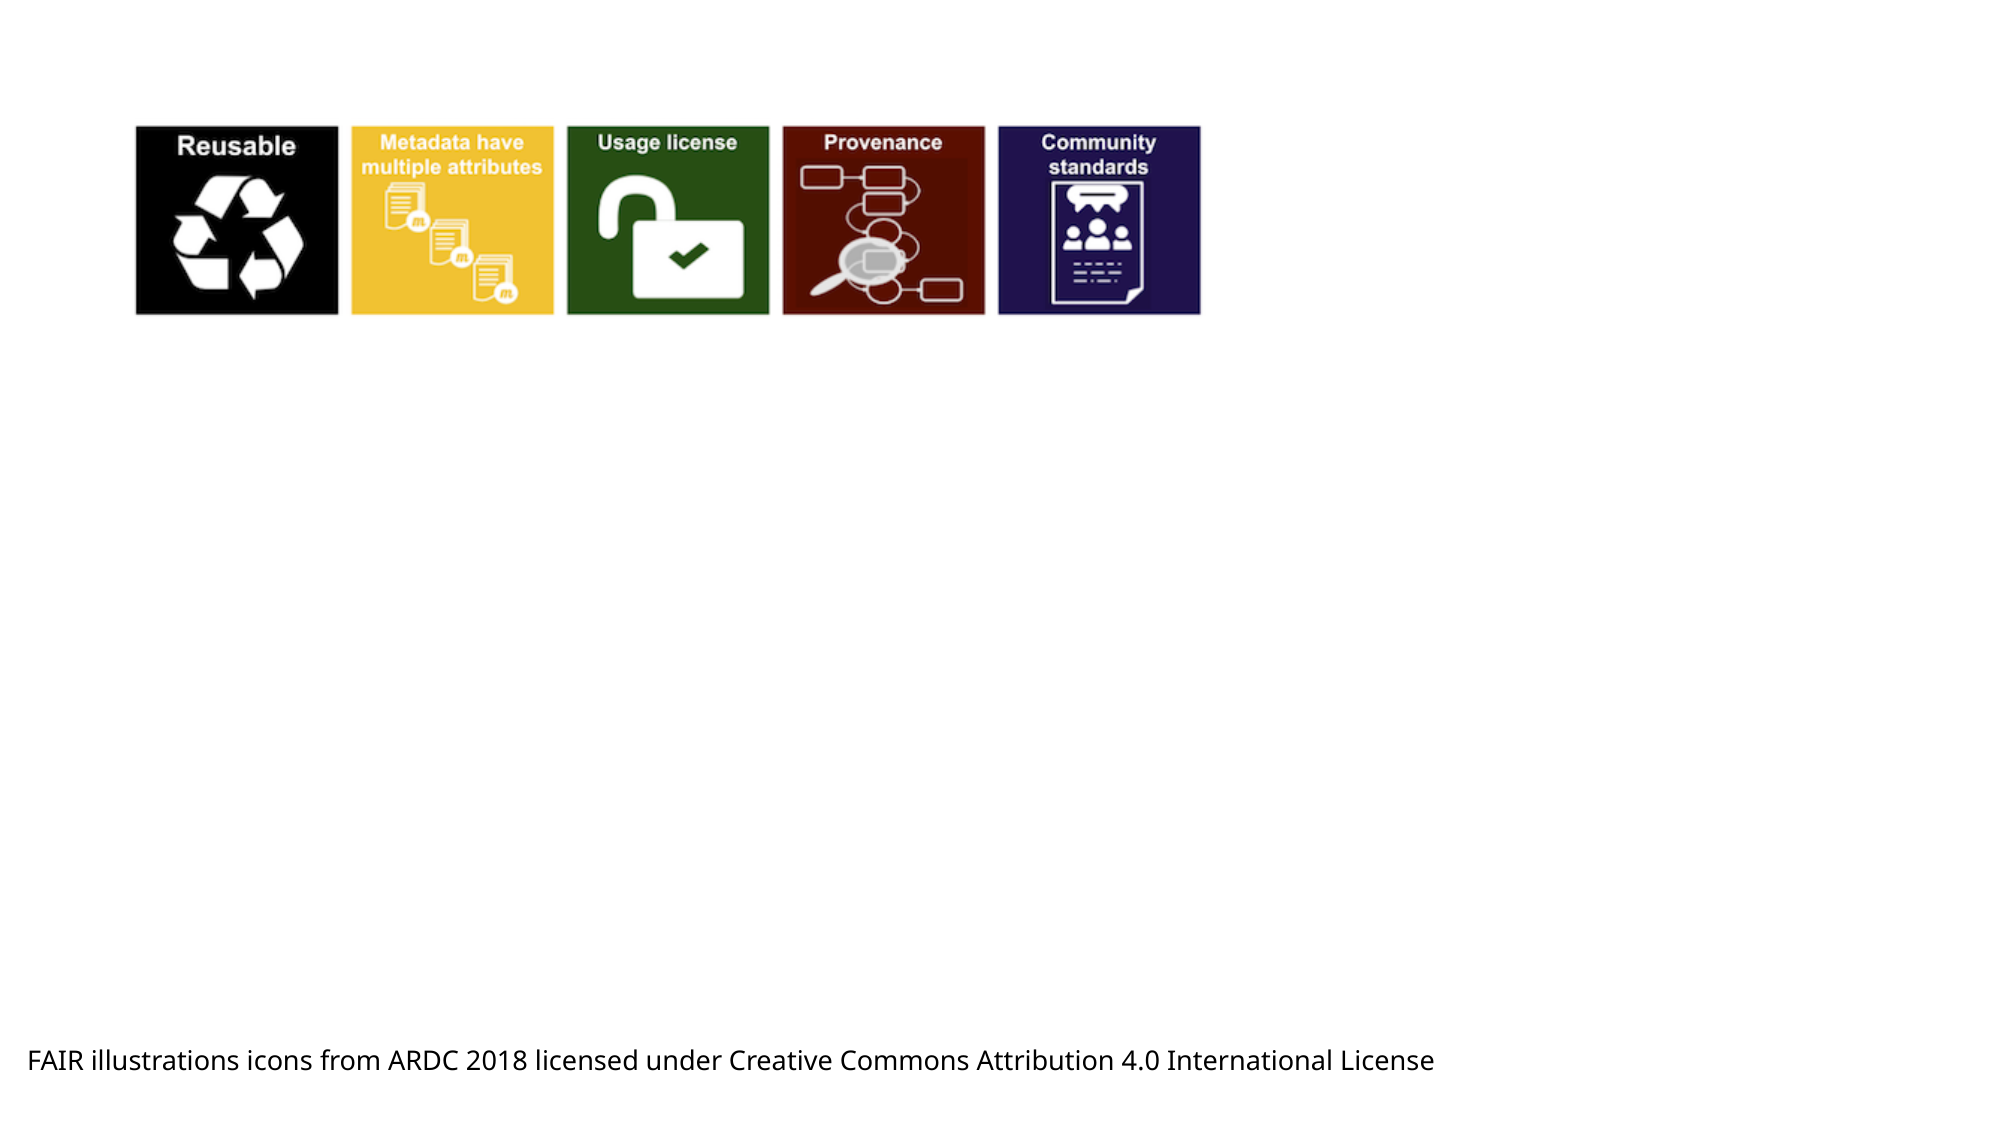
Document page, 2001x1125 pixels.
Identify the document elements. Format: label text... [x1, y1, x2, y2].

picture [129, 118, 1229, 319]
text_box FAIR illustrations icons from ARDC 2018 licensed under Creative Commons Attribution 4.0 International License [12, 1028, 1548, 1125]
